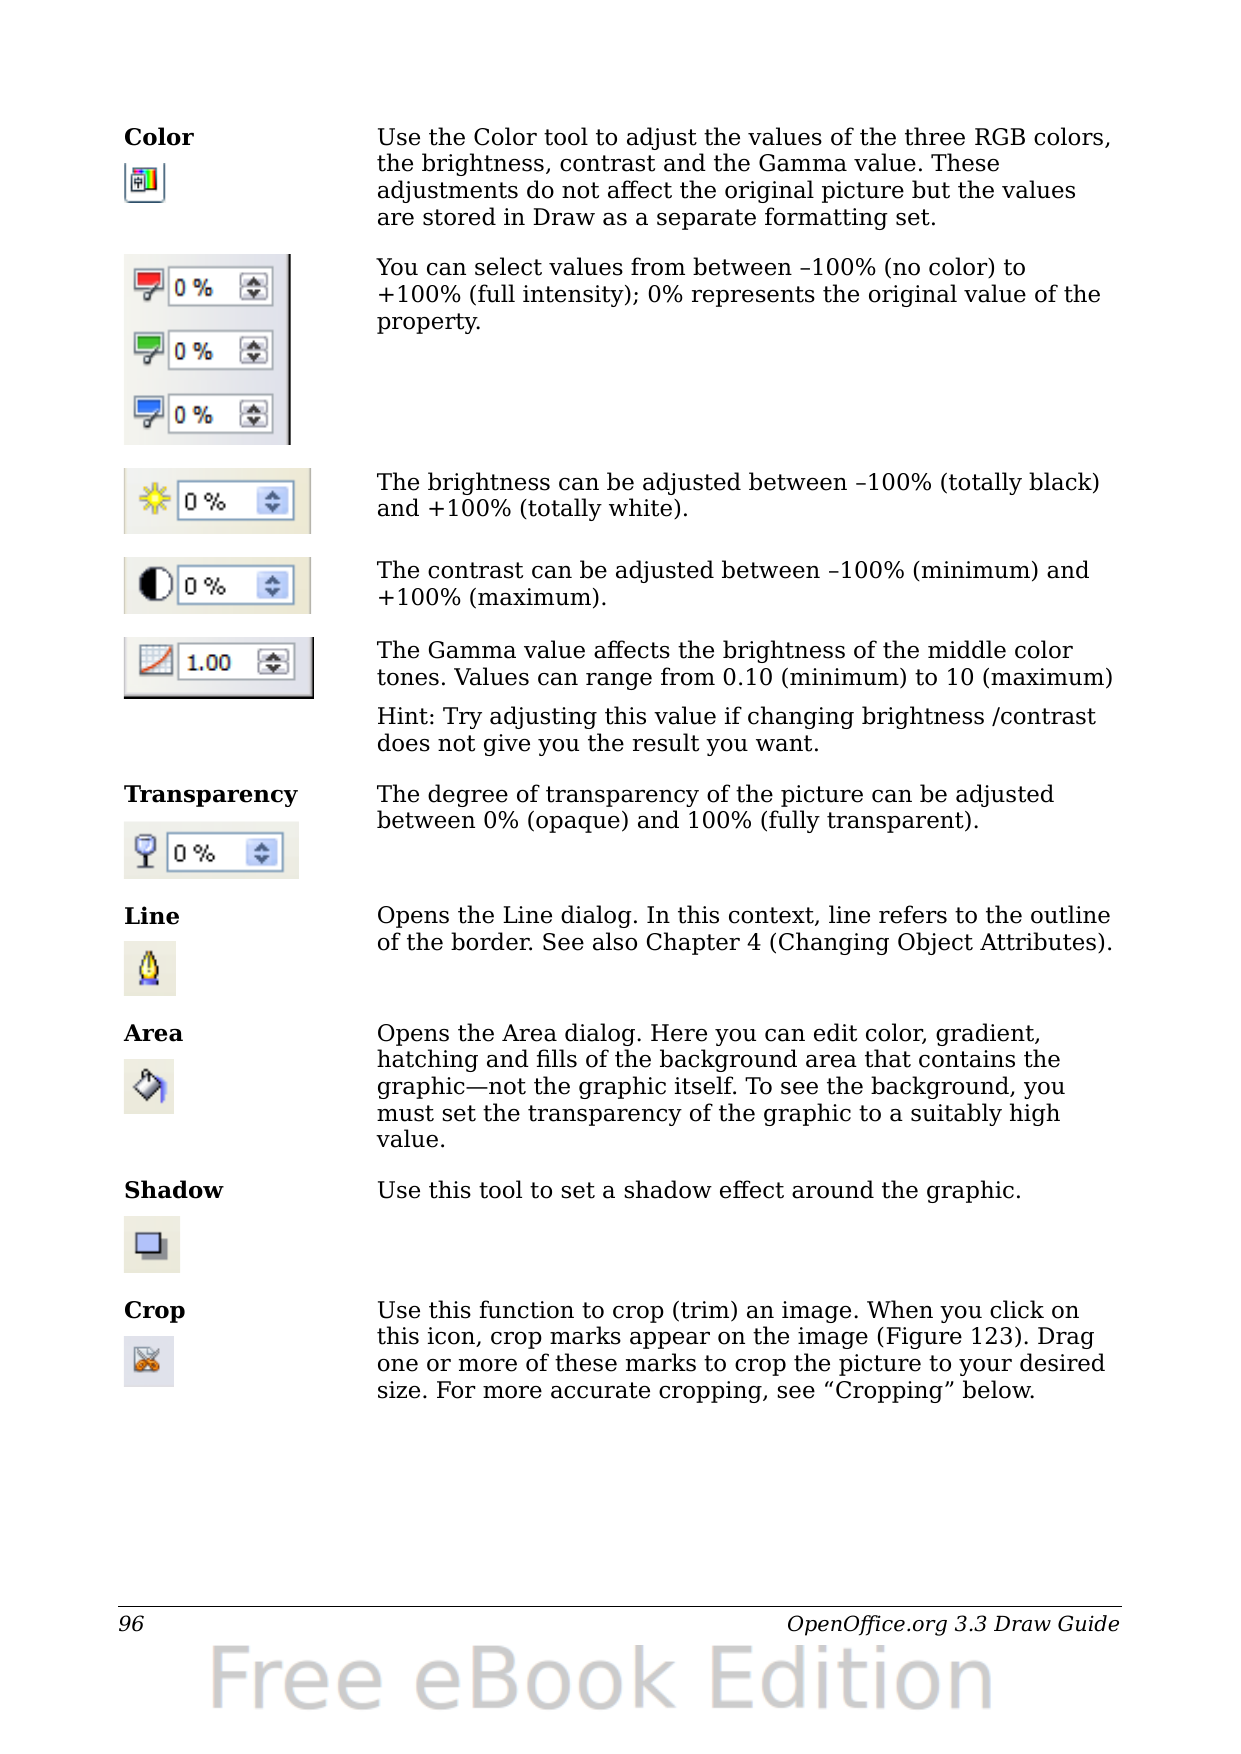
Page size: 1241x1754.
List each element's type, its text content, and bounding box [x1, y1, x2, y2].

table_cell You can select values from between –100% (no color) to +100% (full intensity); 0% represents the original value of the property. [371, 249, 1122, 463]
picture [123, 163, 167, 203]
table_cell [118, 632, 371, 775]
picture [123, 941, 176, 996]
picture [123, 468, 312, 534]
table_cell Transparency [118, 775, 371, 897]
picture [123, 1216, 181, 1273]
picture [123, 1336, 174, 1387]
picture [123, 557, 312, 614]
picture [123, 820, 299, 879]
picture [123, 637, 314, 699]
table_cell The brightness can be adjusted between –100% (totally black) and +100% (totally white). [371, 463, 1122, 552]
picture [123, 254, 291, 445]
table_cell The contrast can be adjusted between –100% (minimum) and +100% (maximum). [371, 552, 1122, 632]
table_cell The degree of transparency of the picture can be adjusted between 0% (opaque) and 100% (fully transparent). [371, 775, 1122, 897]
table_cell Color [118, 118, 371, 249]
table_cell Use the Color tool to adjust the values of the three RGB colors, the brightness, contrast and the Gamma value. These adjustments do not affect the original picture but the values are stored in Draw as a separate formatting set. [371, 118, 1122, 249]
table_cell [118, 552, 371, 632]
table_cell Opens the Line dialog. In this context, line refers to the outline of the border. See also Chapter 4 (Changing Object Attributes). [371, 897, 1122, 1014]
table_cell The Gamma value affects the brightness of the middle color tones. Values can range from 0.10 (minimum) to 10 (maximum) Hint: Try adjusting this value if changing brightness /contrast does not give you the result you want. [371, 632, 1122, 775]
picture [123, 1059, 174, 1114]
table_cell Shadow [118, 1172, 371, 1291]
picture [207, 1645, 994, 1713]
table_cell [118, 463, 371, 552]
table_cell Line [118, 897, 371, 1014]
table_cell Crop [118, 1291, 371, 1422]
table_cell Opens the Area dialog. Here you can edit color, gradient, hatching and fills of the background area that contains the graphic—not the graphic itself. To see the background, you must set the transparency of the graphic to a suitably high value. [371, 1014, 1122, 1172]
table_cell Area [118, 1014, 371, 1172]
table_cell Use this tool to set a shadow effect around the graphic. [371, 1172, 1122, 1291]
table_cell [118, 249, 371, 463]
table_cell Use this function to crop (trim) an image. When you click on this icon, crop marks appear on the image (Figure 123). Drag one or more of these marks to crop the picture to your desired size. For more accurate cropping, see “Cropping” below. [371, 1291, 1122, 1422]
